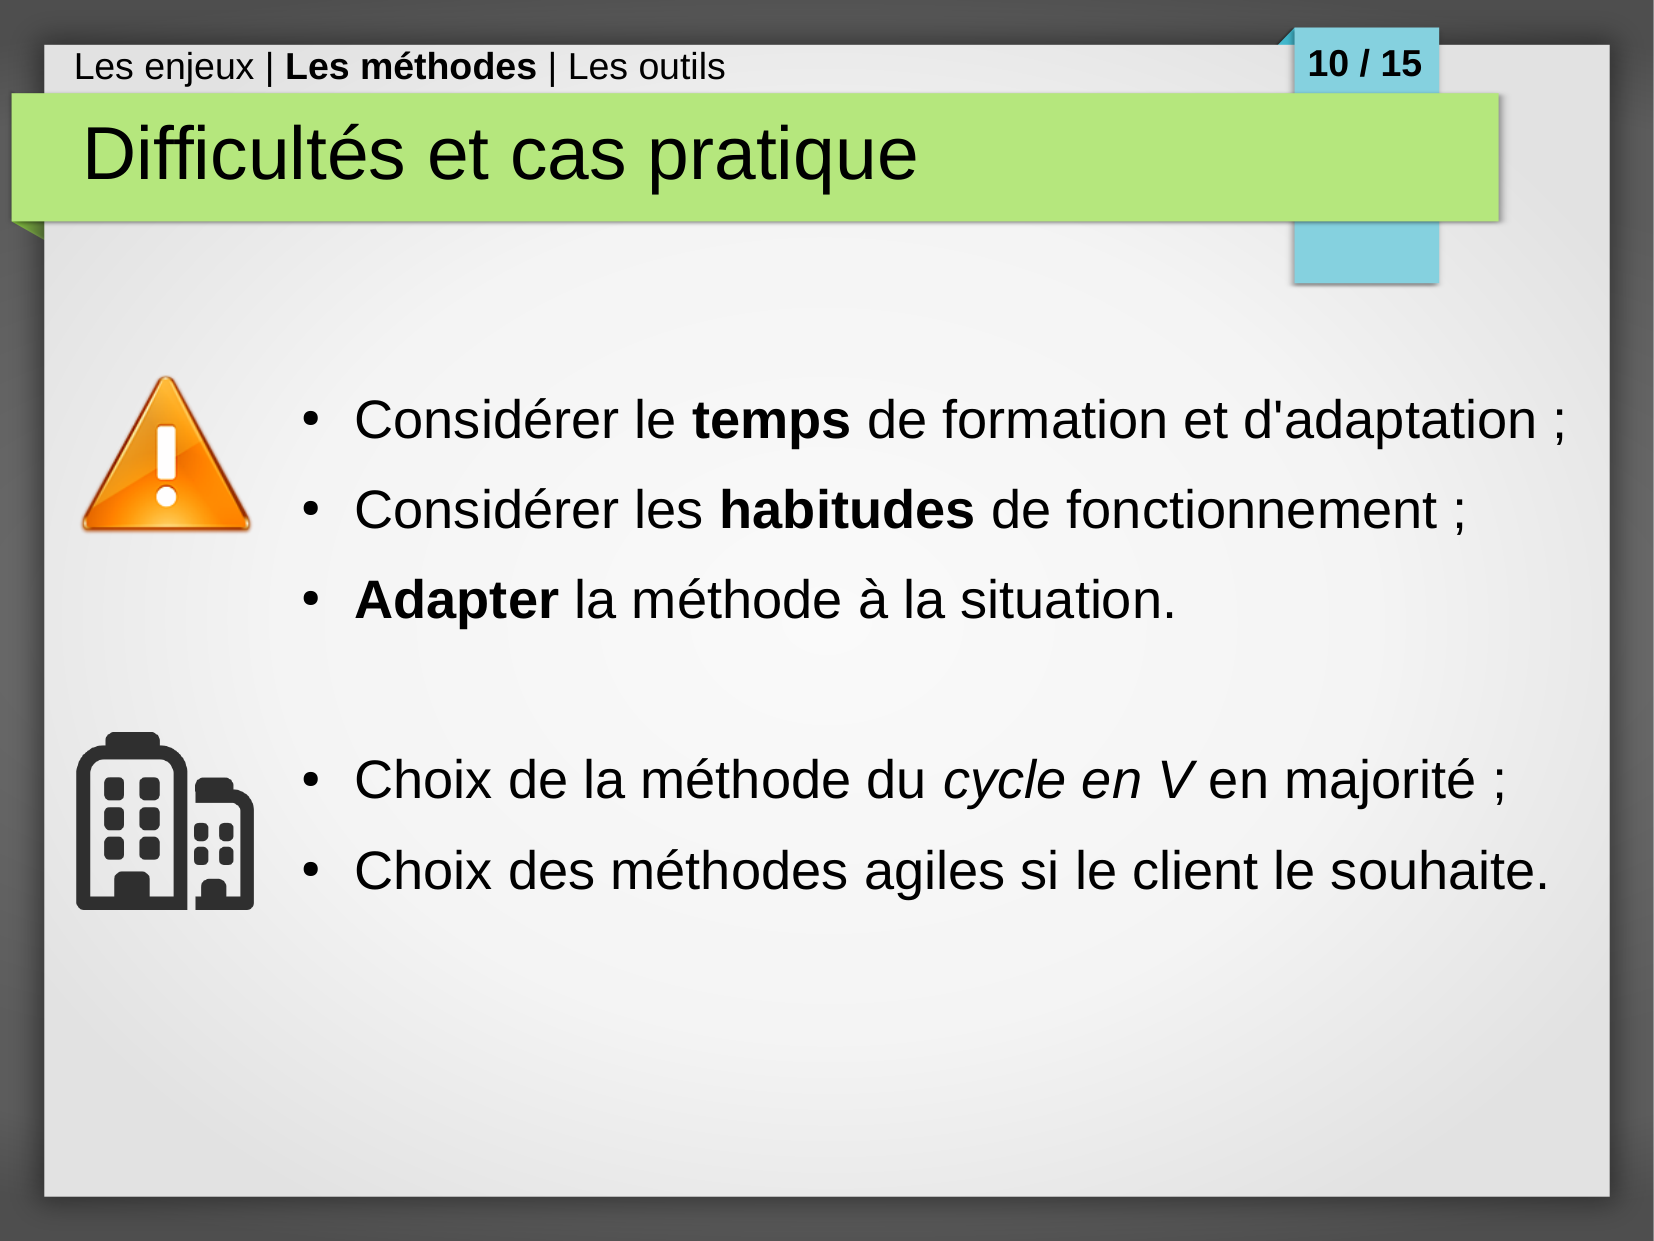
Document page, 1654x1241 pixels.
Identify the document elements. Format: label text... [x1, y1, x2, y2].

list Considérer le temps de formation et d'adaptation ; Considérer les habitudes de fonctionnement ; Adapter la méthode à la situation. Choix de la méthode du cycle en V en majorité ; Choix des méthodes agiles si le client le souhaite. [283, 389, 1654, 1015]
title Difficultés et cas pratique [82, 94, 1264, 213]
text_box 10 / 15 [1288, 35, 1441, 93]
picture [0, 0, 1654, 1241]
text_box Les enjeux | Les méthodes | Les outils [59, 37, 815, 95]
